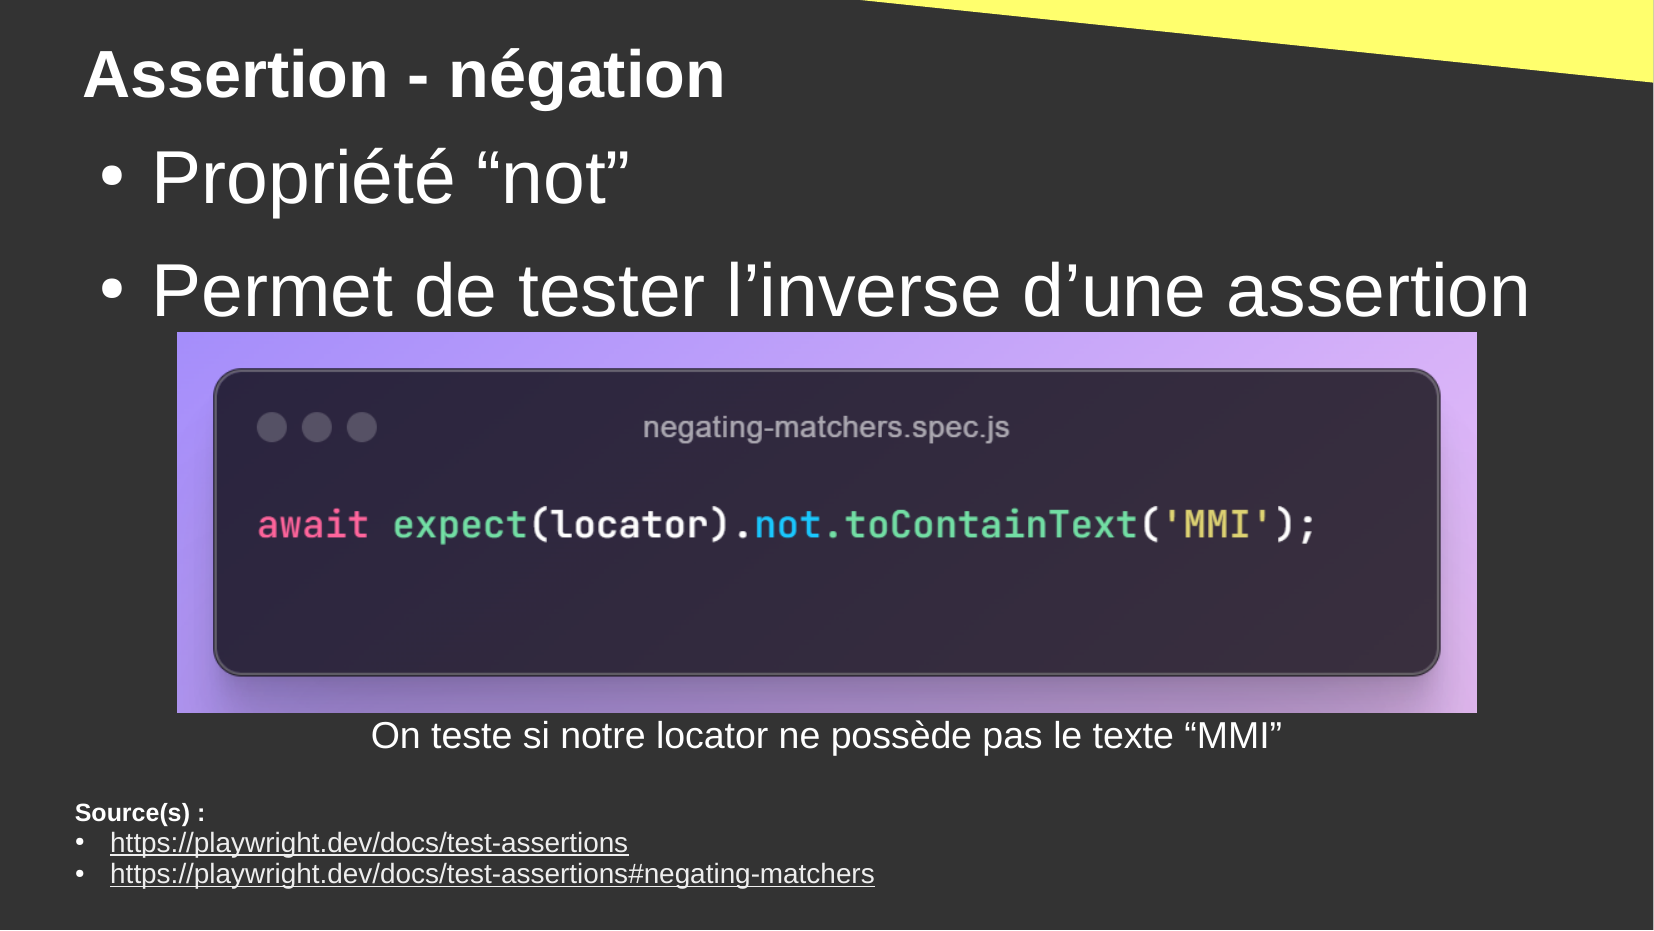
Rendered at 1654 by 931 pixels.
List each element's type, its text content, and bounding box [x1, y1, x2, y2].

text_box [860, 0, 1654, 83]
list Propriété “not” Permet de tester l’inverse d’une assertion [80, 135, 1619, 355]
title Assertion - négation [82, 37, 1004, 119]
picture [177, 332, 1477, 713]
text_box Source(s) : https://playwright.dev/docs/test-assertions https://playwright.dev/docs/test-assertions#negating-matchers [60, 791, 1546, 898]
list On teste si notre locator ne possède pas le texte “MMI” [165, 714, 1489, 774]
